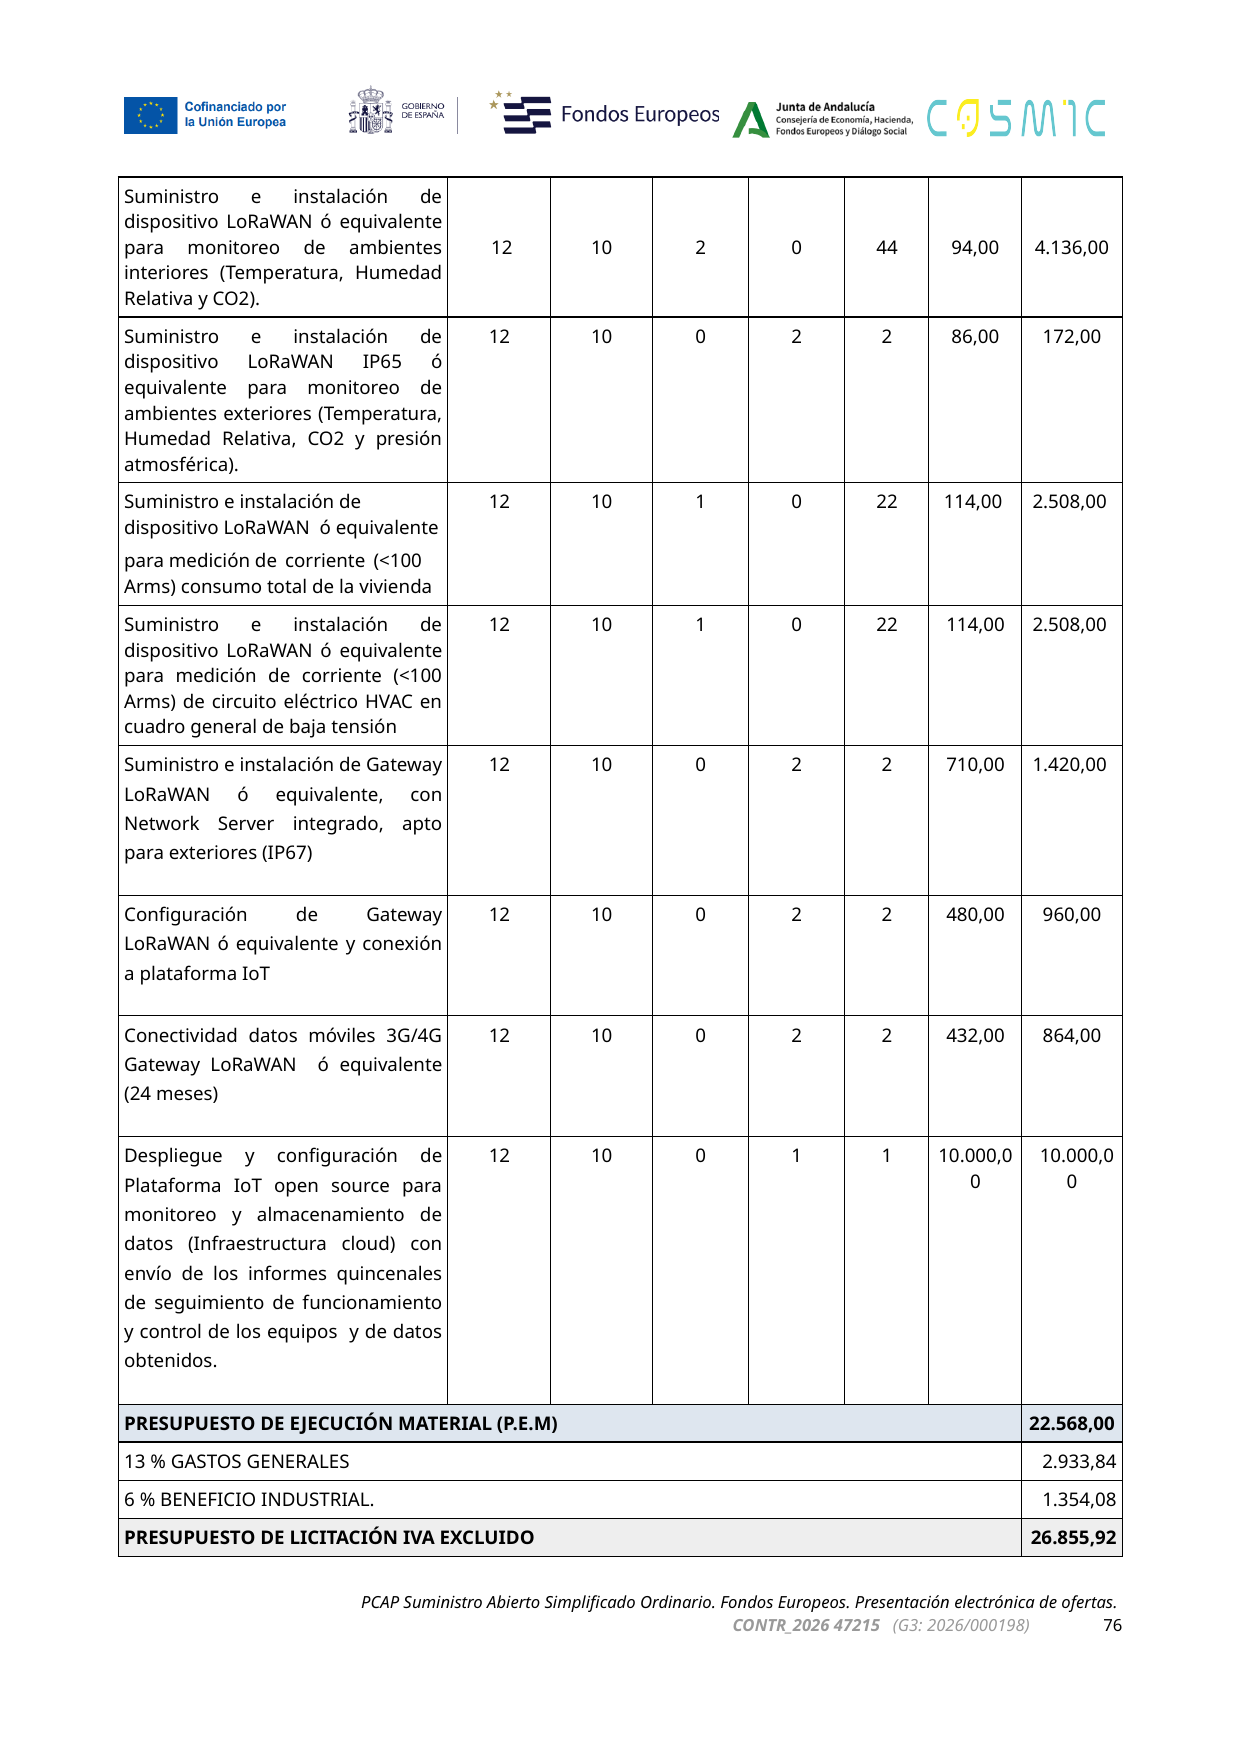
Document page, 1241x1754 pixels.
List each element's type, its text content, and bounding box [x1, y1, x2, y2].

table_cell 0 [653, 1016, 748, 1136]
table_cell 710,00 [929, 746, 1021, 895]
table_cell 10 [551, 178, 652, 316]
table_cell 0 [653, 896, 748, 1015]
table_cell 432,00 [929, 1016, 1021, 1136]
table_cell 10 [551, 606, 652, 745]
table_cell 2 [749, 318, 844, 482]
table_cell Configuración de Gateway LoRaWAN ó equivalente y conexión a plataforma IoT [119, 896, 447, 1015]
table_cell 0 [653, 318, 748, 482]
table_cell 864,00 [1022, 1016, 1122, 1136]
table_cell 10 [551, 1016, 652, 1136]
table_cell 10 [551, 318, 652, 482]
table_cell 0 [749, 483, 844, 605]
table_cell 1 [749, 1137, 844, 1403]
table_cell 12 [448, 896, 550, 1015]
table_cell 4.136,00 [1022, 178, 1122, 316]
table_cell 1 [845, 1137, 928, 1403]
table_cell 12 [448, 606, 550, 745]
table_cell 10 [551, 896, 652, 1015]
table_cell 10.000,00 [929, 1137, 1021, 1403]
table_cell 2.933,84 [1022, 1443, 1122, 1479]
table_cell 10 [551, 483, 652, 605]
table_cell 114,00 [929, 483, 1021, 605]
table_cell 2 [653, 178, 748, 316]
table_cell 0 [653, 746, 748, 895]
table_cell 22 [845, 483, 928, 605]
table_cell 13 % GASTOS GENERALES [119, 1443, 1021, 1479]
table_cell Suministro e instalación de dispositivo LoRaWAN ó equivalente para monitoreo de ambientes interiores (Temperatura, Humedad Relativa y CO2). [119, 178, 447, 316]
table_cell Suministro e instalación de dispositivo LoRaWAN ó equivalente para medición de corriente (<100 Arms) consumo total de la vivienda [119, 483, 447, 605]
table_cell 960,00 [1022, 896, 1122, 1015]
table_cell 2 [845, 896, 928, 1015]
table_cell Suministro e instalación de dispositivo LoRaWAN ó equivalente para medición de corriente (<100 Arms) de circuito eléctrico HVAC en cuadro general de baja tensión [119, 606, 447, 745]
table_cell 0 [749, 178, 844, 316]
table_cell Despliegue y configuración de Plataforma IoT open source para monitoreo y almacenamiento de datos (Infraestructura cloud) con envío de los informes quincenales de seguimiento de funcionamiento y control de los equipos y de datos obtenidos. [119, 1137, 447, 1403]
table_cell 172,00 [1022, 318, 1122, 482]
table_cell 44 [845, 178, 928, 316]
table_cell 1 [653, 606, 748, 745]
table_cell 10 [551, 746, 652, 895]
table_cell 1 [653, 483, 748, 605]
table_cell 1.354,08 [1022, 1481, 1122, 1517]
table_cell 114,00 [929, 606, 1021, 745]
table_cell 0 [749, 606, 844, 745]
table_cell 12 [448, 318, 550, 482]
table_cell 12 [448, 178, 550, 316]
table_cell 2 [749, 746, 844, 895]
table_cell 22.568,00 [1022, 1405, 1122, 1441]
table_cell Suministro e instalación de dispositivo LoRaWAN IP65 ó equivalente para monitoreo de ambientes exteriores (Temperatura, Humedad Relativa, CO2 y presión atmosférica). [119, 318, 447, 482]
table_cell 2.508,00 [1022, 606, 1122, 745]
table_cell 2 [845, 318, 928, 482]
table_cell 2 [845, 746, 928, 895]
table_cell 2.508,00 [1022, 483, 1122, 605]
table_cell 480,00 [929, 896, 1021, 1015]
table_cell 86,00 [929, 318, 1021, 482]
table_cell 22 [845, 606, 928, 745]
picture [927, 99, 1105, 137]
table_cell 12 [448, 483, 550, 605]
table_cell PRESUPUESTO DE LICITACIÓN IVA EXCLUIDO [119, 1519, 1021, 1556]
table_cell 12 [448, 1016, 550, 1136]
table_cell 10 [551, 1137, 652, 1403]
table_cell 94,00 [929, 178, 1021, 316]
table_cell 26.855,92 [1022, 1519, 1122, 1556]
table_cell Conectividad datos móviles 3G/4G Gateway LoRaWAN ó equivalente (24 meses) [119, 1016, 447, 1136]
table_cell 1.420,00 [1022, 746, 1122, 895]
table_cell 2 [845, 1016, 928, 1136]
table_cell PRESUPUESTO DE EJECUCIÓN MATERIAL (P.E.M) [119, 1405, 1021, 1441]
table_cell 0 [653, 1137, 748, 1403]
table_cell 12 [448, 746, 550, 895]
table_cell 2 [749, 896, 844, 1015]
table_cell 2 [749, 1016, 844, 1136]
table_cell 6 % BENEFICIO INDUSTRIAL. [119, 1481, 1021, 1517]
picture [104, 69, 918, 142]
table_cell 12 [448, 1137, 550, 1403]
table_cell 10.000,00 [1022, 1137, 1122, 1403]
table_cell Suministro e instalación de Gateway LoRaWAN ó equivalente, con Network Server integrado, apto para exteriores (IP67) [119, 746, 447, 895]
